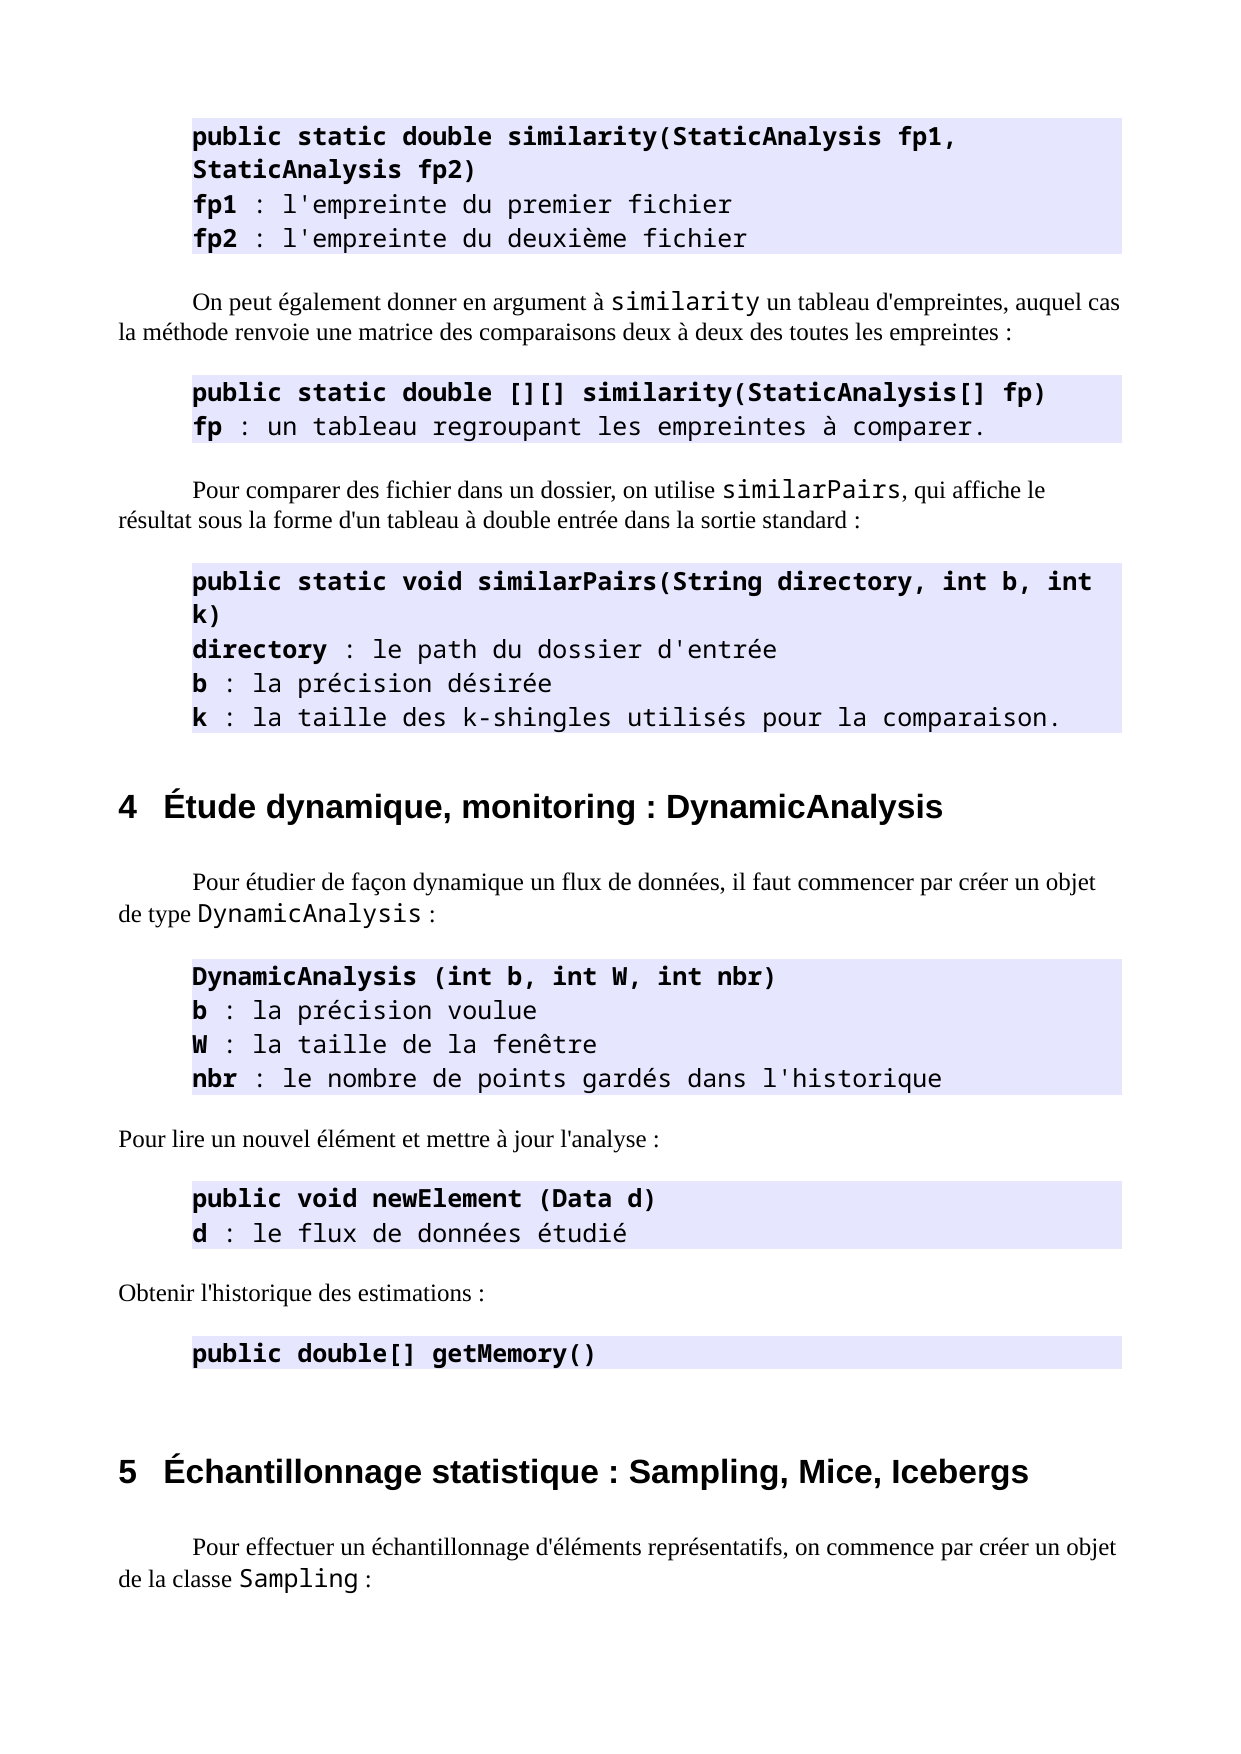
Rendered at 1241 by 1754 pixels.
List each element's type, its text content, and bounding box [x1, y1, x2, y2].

text public double[] getMemory() [192, 1336, 1122, 1369]
text Obtenir l'historique des estimations : [118, 1278, 1122, 1307]
text public void newElement (Data d) [192, 1181, 1122, 1215]
text fp1 : l'empreinte du premier fichier [192, 186, 1122, 220]
text b : la précision désirée [192, 665, 1122, 699]
text On peut également donner en argument à similarity un tableau d'empreintes, auquel cas la méthode renvoie une matrice des comparaisons deux à deux des toutes les empreintes : [118, 283, 1122, 346]
text public static void similarPairs(String directory, int b, int k) [192, 563, 1122, 631]
text directory : le path du dossier d'entrée [192, 631, 1122, 665]
text public static double [][] similarity(StaticAnalysis[] fp) [192, 375, 1122, 409]
text public static double similarity(StaticAnalysis fp1, StaticAnalysis fp2) [192, 118, 1122, 186]
text fp : un tableau regroupant les empreintes à comparer. [192, 409, 1122, 443]
text Pour lire un nouvel élément et mettre à jour l'analyse : [118, 1124, 1122, 1152]
text Pour comparer des fichier dans un dossier, on utilise similarPairs, qui affiche le résultat sous la forme d'un tableau à double entrée dans la sortie standard : [118, 472, 1122, 534]
text Pour étudier de façon dynamique un flux de données, il faut commencer par créer un objet de type DynamicAnalysis : [118, 867, 1122, 930]
text W : la taille de la fenêtre [192, 1027, 1122, 1061]
subtitle 5 Échantillonnage statistique : Sampling, Mice, Icebergs [118, 1452, 1122, 1491]
text b : la précision voulue [192, 993, 1122, 1027]
text d : le flux de données étudié [192, 1215, 1122, 1249]
text fp2 : l'empreinte du deuxième fichier [192, 220, 1122, 254]
text Pour effectuer un échantillonnage d'éléments représentatifs, on commence par créer un objet de la classe Sampling : [118, 1532, 1122, 1595]
subtitle 4 Étude dynamique, monitoring : DynamicAnalysis [118, 787, 1122, 826]
text k : la taille des k-shingles utilisés pour la comparaison. [192, 699, 1122, 733]
text DynamicAnalysis (int b, int W, int nbr) [192, 959, 1122, 993]
text nbr : le nombre de points gardés dans l'historique [192, 1061, 1122, 1095]
